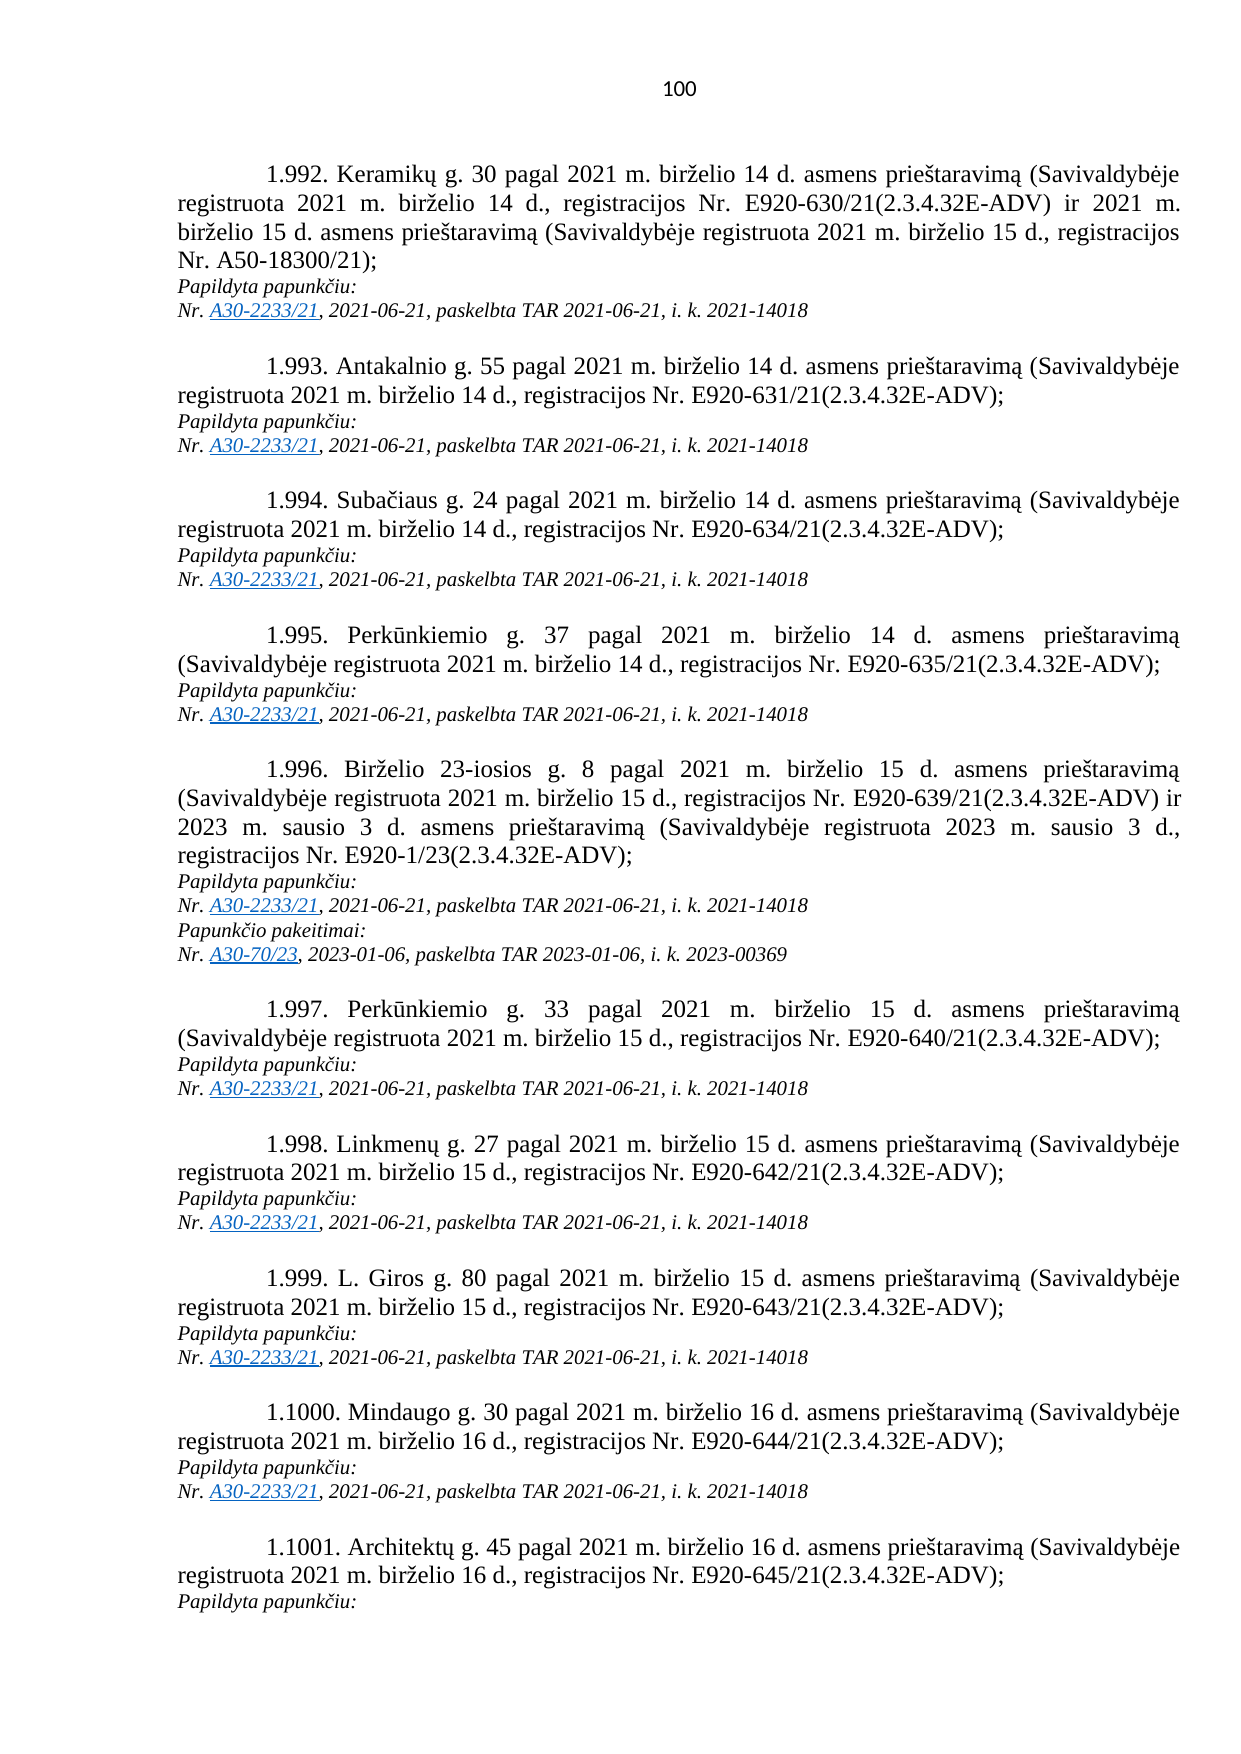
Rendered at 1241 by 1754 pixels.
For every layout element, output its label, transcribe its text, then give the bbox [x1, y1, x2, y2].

text Papildyta papunkčiu: [177, 409, 1181, 433]
text 1.1001. Architektų g. 45 pagal 2021 m. birželio 16 d. asmens prieštaravimą (Savivaldybėje registruota 2021 m. birželio 16 d., registracijos Nr. E920-645/21(2.3.4.32E-ADV); [177, 1532, 1181, 1589]
text Papunkčio pakeitimai: [177, 917, 1181, 942]
text Papildyta papunkčiu: [177, 274, 1181, 298]
text 1.992. Keramikų g. 30 pagal 2021 m. birželio 14 d. asmens prieštaravimą (Savivaldybėje registruota 2021 m. birželio 14 d., registracijos Nr. E920-630/21(2.3.4.32E-ADV) ir 2021 m. birželio 15 d. asmens prieštaravimą (Savivaldybėje registruota 2021 m. birželio 15 d., registracijos Nr. A50-18300/21); [177, 159, 1181, 274]
text 1.996. Birželio 23-iosios g. 8 pagal 2021 m. birželio 15 d. asmens prieštaravimą (Savivaldybėje registruota 2021 m. birželio 15 d., registracijos Nr. E920-639/21(2.3.4.32E-ADV) ir 2023 m. sausio 3 d. asmens prieštaravimą (Savivaldybėje registruota 2023 m. sausio 3 d., registracijos Nr. E920-1/23(2.3.4.32E-ADV); [177, 754, 1181, 869]
text Papildyta papunkčiu: [177, 543, 1181, 567]
text 1.994. Subačiaus g. 24 pagal 2021 m. birželio 14 d. asmens prieštaravimą (Savivaldybėje registruota 2021 m. birželio 14 d., registracijos Nr. E920-634/21(2.3.4.32E-ADV); [177, 486, 1181, 543]
text Nr. A30-2233/21, 2021-06-21, paskelbta TAR 2021-06-21, i. k. 2021-14018 [177, 567, 1181, 591]
text Nr. A30-2233/21, 2021-06-21, paskelbta TAR 2021-06-21, i. k. 2021-14018 [177, 298, 1181, 322]
text 1.1000. Mindaugo g. 30 pagal 2021 m. birželio 16 d. asmens prieštaravimą (Savivaldybėje registruota 2021 m. birželio 16 d., registracijos Nr. E920-644/21(2.3.4.32E-ADV); [177, 1397, 1181, 1455]
text 1.997. Perkūnkiemio g. 33 pagal 2021 m. birželio 15 d. asmens prieštaravimą (Savivaldybėje registruota 2021 m. birželio 15 d., registracijos Nr. E920-640/21(2.3.4.32E-ADV); [177, 994, 1181, 1052]
text 1.998. Linkmenų g. 27 pagal 2021 m. birželio 15 d. asmens prieštaravimą (Savivaldybėje registruota 2021 m. birželio 15 d., registracijos Nr. E920-642/21(2.3.4.32E-ADV); [177, 1129, 1181, 1186]
text Papildyta papunkčiu: [177, 1052, 1181, 1076]
text Papildyta papunkčiu: [177, 677, 1181, 702]
text Nr. A30-2233/21, 2021-06-21, paskelbta TAR 2021-06-21, i. k. 2021-14018 [177, 1479, 1181, 1503]
text Papildyta papunkčiu: [177, 1186, 1181, 1210]
text 1.999. L. Giros g. 80 pagal 2021 m. birželio 15 d. asmens prieštaravimą (Savivaldybėje registruota 2021 m. birželio 15 d., registracijos Nr. E920-643/21(2.3.4.32E-ADV); [177, 1263, 1181, 1321]
text Papildyta papunkčiu: [177, 1321, 1181, 1345]
text Nr. A30-2233/21, 2021-06-21, paskelbta TAR 2021-06-21, i. k. 2021-14018 [177, 1210, 1181, 1234]
text Nr. A30-2233/21, 2021-06-21, paskelbta TAR 2021-06-21, i. k. 2021-14018 [177, 1076, 1181, 1100]
text Nr. A30-2233/21, 2021-06-21, paskelbta TAR 2021-06-21, i. k. 2021-14018 [177, 433, 1181, 457]
text Papildyta papunkčiu: [177, 1455, 1181, 1479]
text 1.993. Antakalnio g. 55 pagal 2021 m. birželio 14 d. asmens prieštaravimą (Savivaldybėje registruota 2021 m. birželio 14 d., registracijos Nr. E920-631/21(2.3.4.32E-ADV); [177, 351, 1181, 409]
text Papildyta papunkčiu: [177, 869, 1181, 893]
text Papildyta papunkčiu: [177, 1589, 1181, 1613]
text Nr. A30-70/23, 2023-01-06, paskelbta TAR 2023-01-06, i. k. 2023-00369 [177, 942, 1181, 966]
text Nr. A30-2233/21, 2021-06-21, paskelbta TAR 2021-06-21, i. k. 2021-14018 [177, 1345, 1181, 1369]
text 1.995. Perkūnkiemio g. 37 pagal 2021 m. birželio 14 d. asmens prieštaravimą (Savivaldybėje registruota 2021 m. birželio 14 d., registracijos Nr. E920-635/21(2.3.4.32E-ADV); [177, 620, 1181, 677]
text Nr. A30-2233/21, 2021-06-21, paskelbta TAR 2021-06-21, i. k. 2021-14018 [177, 702, 1181, 726]
text Nr. A30-2233/21, 2021-06-21, paskelbta TAR 2021-06-21, i. k. 2021-14018 [177, 893, 1181, 917]
